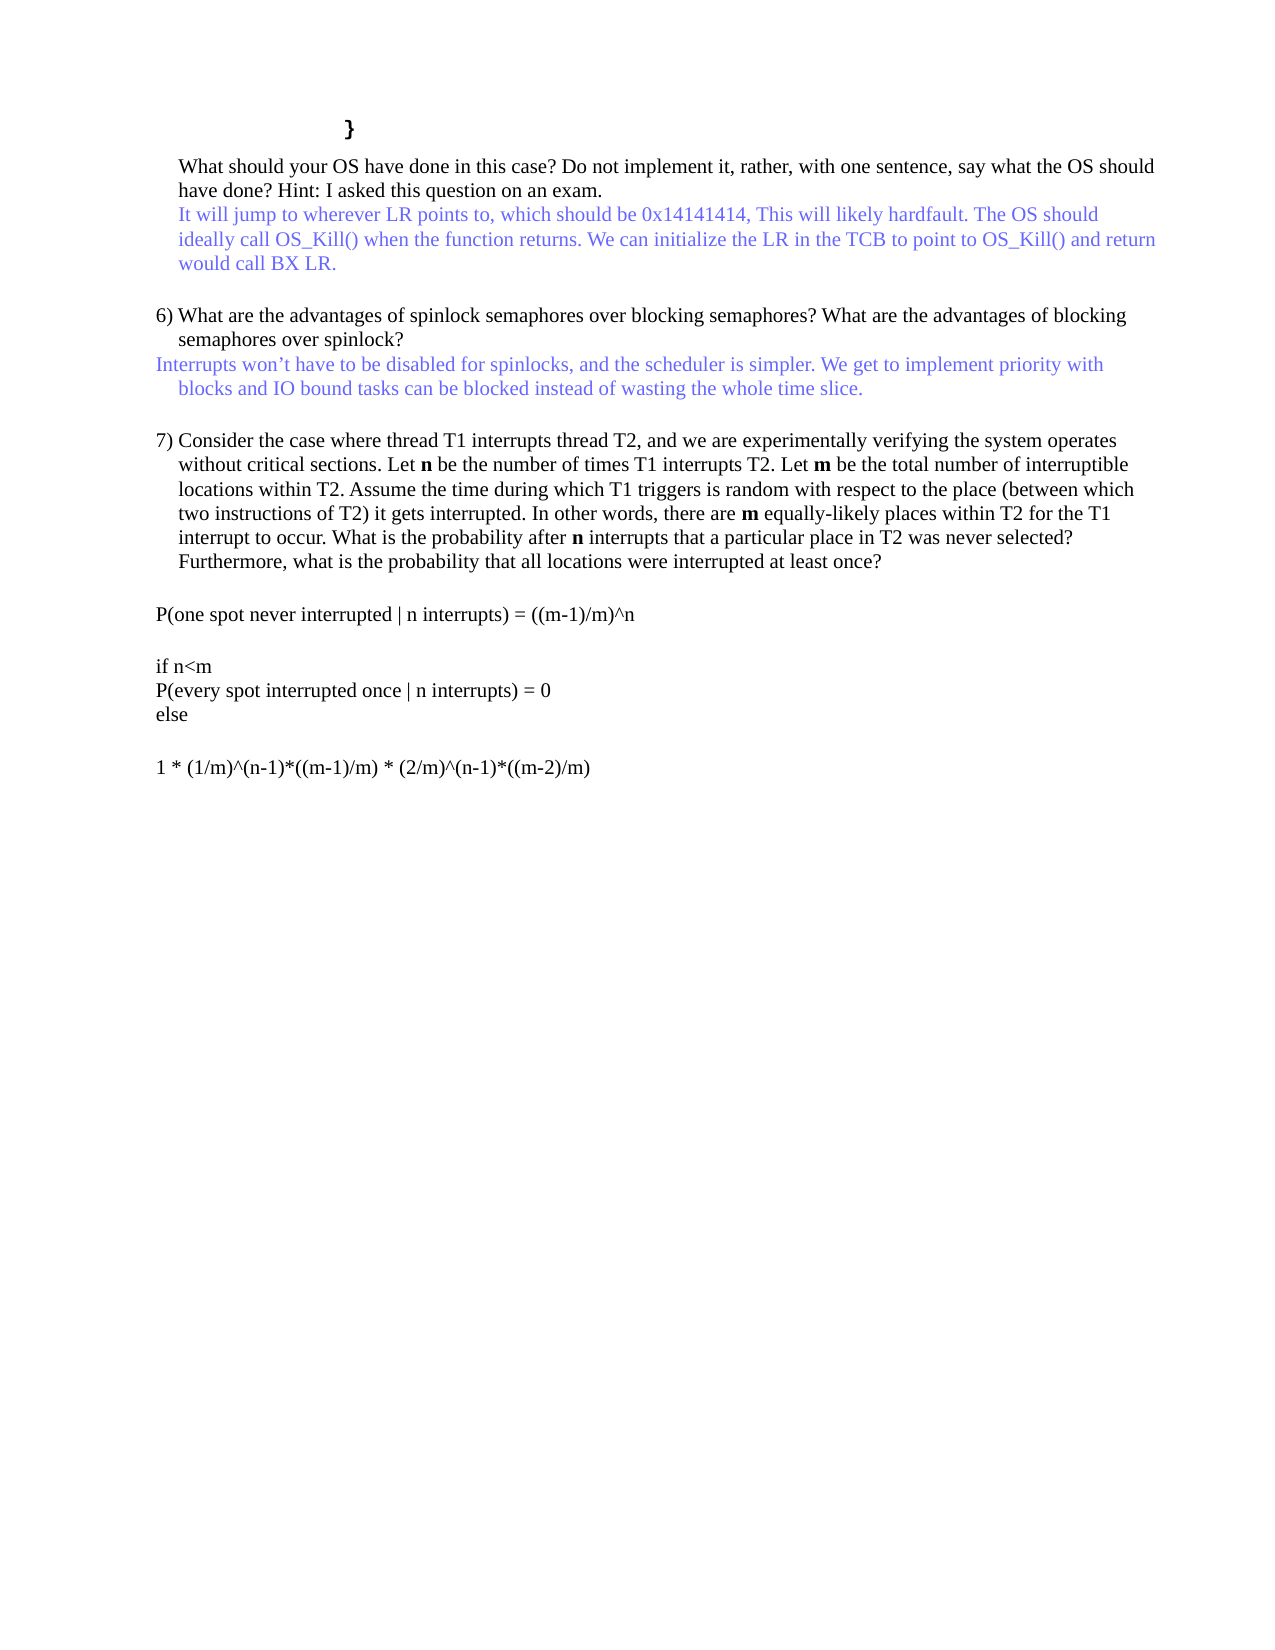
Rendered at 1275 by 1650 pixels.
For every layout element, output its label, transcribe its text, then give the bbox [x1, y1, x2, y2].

text P(every spot interrupted once | n interrupts) = 0 [156, 678, 1157, 702]
text 7) Consider the case where thread T1 interrupts thread T2, and we are experimentally verifying the system operates without critical sections. Let n be the number of times T1 interrupts T2. Let m be the total number of interruptible locations within T2. Assume the time during which T1 triggers is random with respect to the place (between which two instructions of T2) it gets interrupted. In other words, there are m equally-likely places within T2 for the T1 interrupt to occur. What is the probability after n interrupts that a particular place in T2 was never selected? Furthermore, what is the probability that all locations were interrupted at least once? [156, 428, 1157, 573]
text Interrupts won’t have to be disabled for spinlocks, and the scheduler is simpler. We get to implement priority with blocks and IO bound tasks can be blocked instead of wasting the whole time slice. [156, 351, 1157, 399]
text It will jump to wherever LR points to, which should be 0x14141414, This will likely hardfault. The OS should ideally call OS_Kill() when the function returns. We can initialize the LR in the TCB to point to OS_Kill() and return would call BX LR. [178, 202, 1157, 274]
text else [156, 702, 1157, 726]
text 1 * (1/m)^(n-1)*((m-1)/m) * (2/m)^(n-1)*((m-2)/m) [156, 755, 1157, 779]
text 6) What are the advantages of spinlock semaphores over blocking semaphores? What are the advantages of blocking semaphores over spinlock? [156, 303, 1157, 351]
text if n<m [156, 654, 1157, 678]
text } [343, 118, 1157, 142]
text P(one spot never interrupted | n interrupts) = ((m-1)/m)^n [156, 601, 1157, 626]
text What should your OS have done in this case? Do not implement it, rather, with one sentence, say what the OS should have done? Hint: I asked this question on an exam. [178, 154, 1157, 202]
